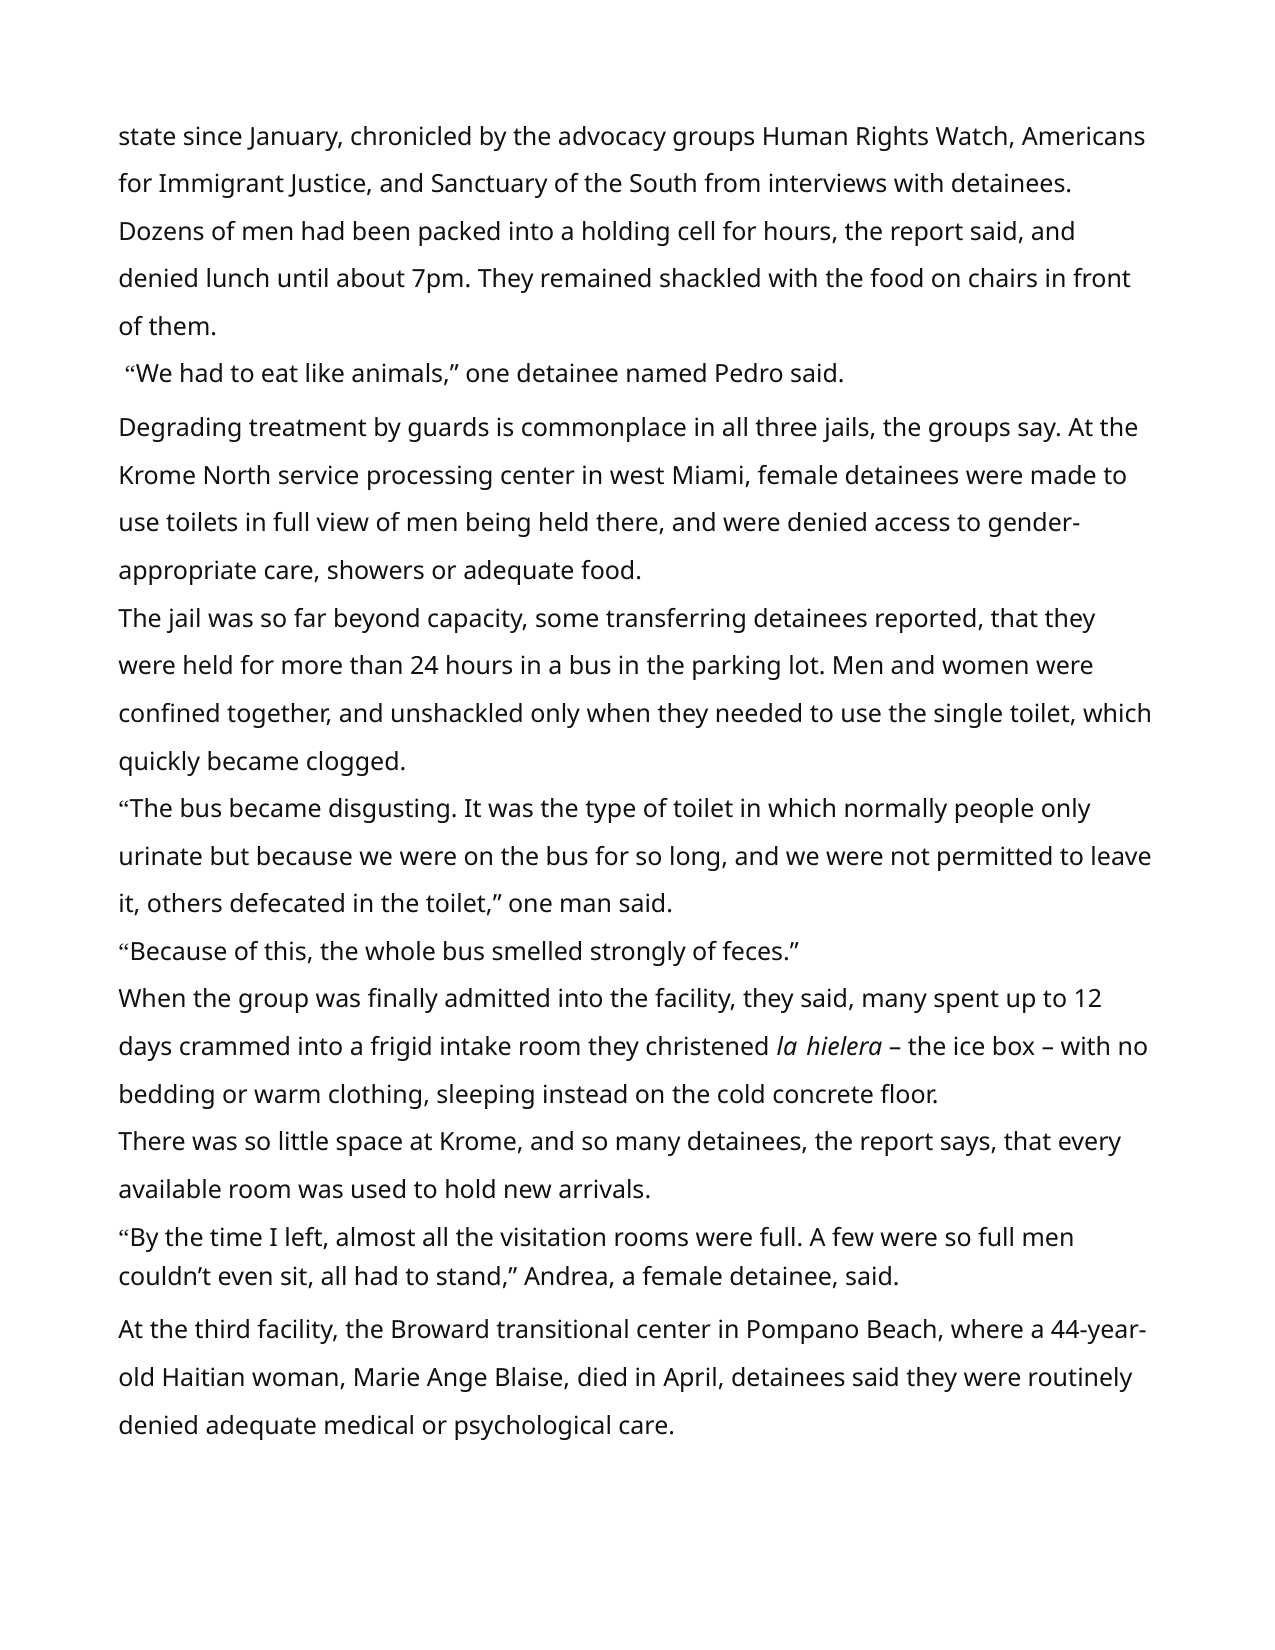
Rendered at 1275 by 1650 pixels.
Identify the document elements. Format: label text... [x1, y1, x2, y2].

text “The bus became disgusting. It was the type of toilet in which normally people only urinate but because we were on the bus for so long, and we were not permitted to leave it, others defecated in the toilet,” one man said. [118, 791, 1157, 920]
text Dozens of men had been packed into a holding cell for hours, the report said, and denied lunch until about 7pm. They remained shackled with the food on chairs in front of them. [118, 213, 1157, 343]
text There was so little space at Krome, and so many detainees, the report says, that every available room was used to hold new arrivals. [118, 1124, 1157, 1206]
text state since January, chronicled by the advocacy groups Human Rights Watch, Americans for Immigrant Justice, and Sanctuary of the South from interviews with detainees. [118, 118, 1157, 200]
text When the group was finally admitted into the facility, they said, many spent up to 12 days crammed into a frigid intake room they christened la hielera – the ice box – with no bedding or warm clothing, sleeping instead on the cold concrete floor. [118, 981, 1157, 1110]
text At the third facility, the Broward transitional center in Pompano Beach, where a 44-year-old Haitian woman, Marie Ange Blaise, died in April, detainees said they were routinely denied adequate medical or psychological care. [118, 1312, 1157, 1441]
text “By the time I left, almost all the visitation rooms were full. A few were so full men couldn’t even sit, all had to stand,” Andrea, a female detainee, said. [118, 1219, 1157, 1292]
text The jail was so far beyond capacity, some transferring detainees reported, that they were held for more than 24 hours in a bus in the parking lot. Men and women were confined together, and unshackled only when they needed to use the single toilet, which quickly became clogged. [118, 600, 1157, 777]
text “Because of this, the whole bus smelled strongly of feces.” [118, 933, 1157, 968]
text “We had to eat like animals,” one detainee named Pedro said. [118, 356, 1157, 390]
text Degrading treatment by guards is commonplace in all three jails, the groups say. At the Krome North service processing center in west Miami, female detainees were made to use toilets in full view of men being held there, and were denied access to gender-appropriate care, showers or adequate food. [118, 410, 1157, 587]
